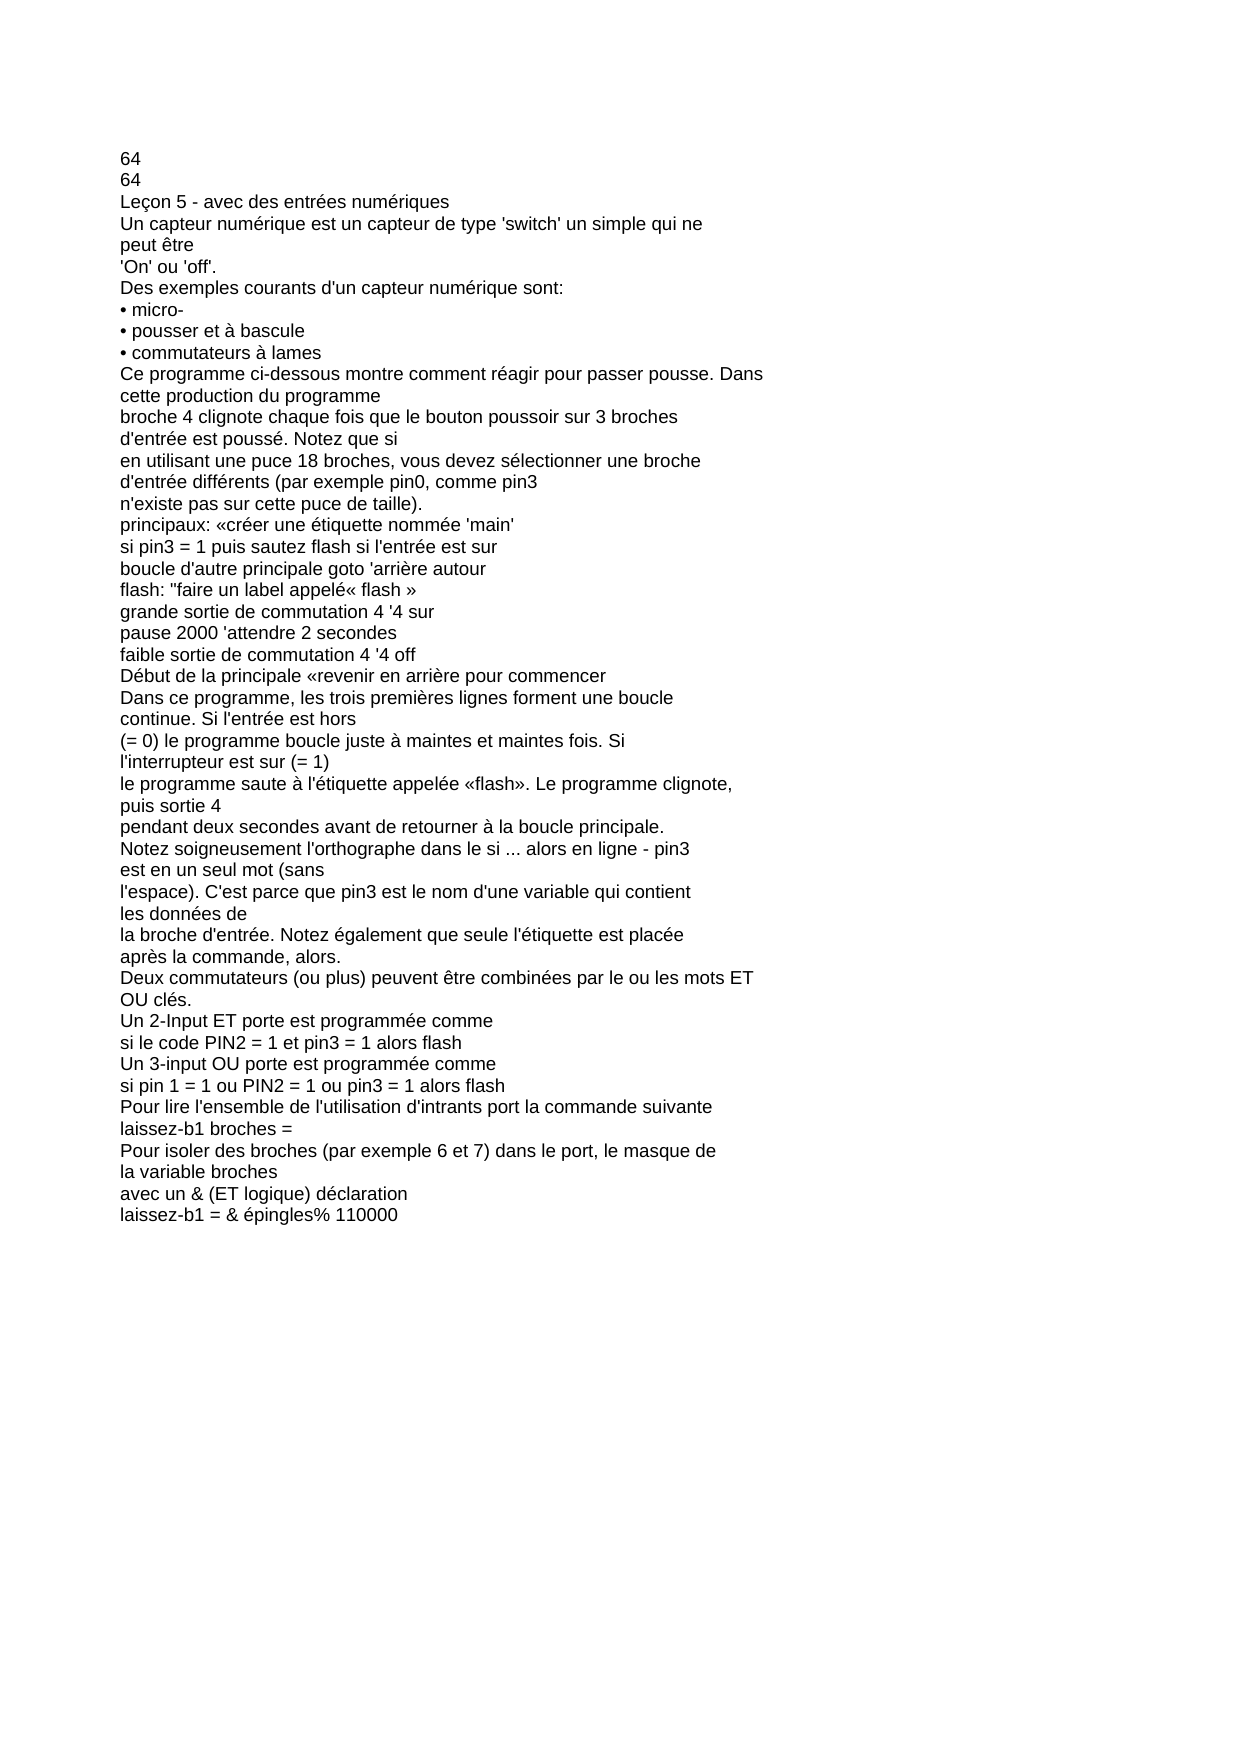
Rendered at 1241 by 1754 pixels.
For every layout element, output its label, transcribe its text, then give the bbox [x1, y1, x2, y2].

text pendant deux secondes avant de retourner à la boucle principale. [120, 816, 1120, 838]
text cette production du programme [120, 385, 1120, 406]
text principaux: «créer une étiquette nommée 'main' [120, 514, 1120, 536]
text grande sortie de commutation 4 '4 sur [120, 600, 1120, 622]
text est en un seul mot (sans [120, 859, 1120, 881]
text • micro- [120, 298, 1120, 320]
text le programme saute à l'étiquette appelée «flash». Le programme clignote, [120, 773, 1120, 794]
text si pin3 = 1 puis sautez flash si l'entrée est sur [120, 536, 1120, 557]
text laissez-b1 = & épingles% 110000 [120, 1204, 1120, 1226]
text si pin 1 = 1 ou PIN2 = 1 ou pin3 = 1 alors flash [120, 1075, 1120, 1096]
text Un 3-input OU porte est programmée comme [120, 1053, 1120, 1075]
text en utilisant une puce 18 broches, vous devez sélectionner une broche [120, 449, 1120, 471]
text l'interrupteur est sur (= 1) [120, 751, 1120, 773]
text n'existe pas sur cette puce de taille). [120, 493, 1120, 514]
text continue. Si l'entrée est hors [120, 708, 1120, 730]
text d'entrée est poussé. Notez que si [120, 428, 1120, 449]
text Leçon 5 - avec des entrées numériques [120, 191, 1120, 212]
text flash: "faire un label appelé« flash » [120, 579, 1120, 600]
text pause 2000 'attendre 2 secondes [120, 622, 1120, 643]
text la variable broches [120, 1161, 1120, 1183]
text broche 4 clignote chaque fois que le bouton poussoir sur 3 broches [120, 406, 1120, 428]
text • pousser et à bascule [120, 320, 1120, 342]
text faible sortie de commutation 4 '4 off [120, 643, 1120, 665]
text si le code PIN2 = 1 et pin3 = 1 alors flash [120, 1032, 1120, 1053]
text avec un & (ET logique) déclaration [120, 1183, 1120, 1204]
text puis sortie 4 [120, 794, 1120, 816]
text OU clés. [120, 988, 1120, 1010]
text après la commande, alors. [120, 945, 1120, 967]
text les données de [120, 902, 1120, 924]
text Pour isoler des broches (par exemple 6 et 7) dans le port, le masque de [120, 1139, 1120, 1161]
text Dans ce programme, les trois premières lignes forment une boucle [120, 687, 1120, 708]
text Deux commutateurs (ou plus) peuvent être combinées par le ou les mots ET [120, 967, 1120, 988]
text • commutateurs à lames [120, 342, 1120, 363]
text boucle d'autre principale goto 'arrière autour [120, 557, 1120, 579]
text l'espace). C'est parce que pin3 est le nom d'une variable qui contient [120, 881, 1120, 902]
text Notez soigneusement l'orthographe dans le si ... alors en ligne - pin3 [120, 838, 1120, 859]
text Un capteur numérique est un capteur de type 'switch' un simple qui ne [120, 212, 1120, 234]
text 64 [120, 169, 1120, 191]
text 64 [120, 148, 1120, 169]
text d'entrée différents (par exemple pin0, comme pin3 [120, 471, 1120, 493]
text 'On' ou 'off'. [120, 255, 1120, 277]
text Pour lire l'ensemble de l'utilisation d'intrants port la commande suivante [120, 1096, 1120, 1118]
text la broche d'entrée. Notez également que seule l'étiquette est placée [120, 924, 1120, 945]
text Un 2-Input ET porte est programmée comme [120, 1010, 1120, 1032]
text Début de la principale «revenir en arrière pour commencer [120, 665, 1120, 687]
text laissez-b1 broches = [120, 1118, 1120, 1139]
text Ce programme ci-dessous montre comment réagir pour passer pousse. Dans [120, 363, 1120, 385]
text peut être [120, 234, 1120, 255]
text Des exemples courants d'un capteur numérique sont: [120, 277, 1120, 298]
text (= 0) le programme boucle juste à maintes et maintes fois. Si [120, 730, 1120, 751]
